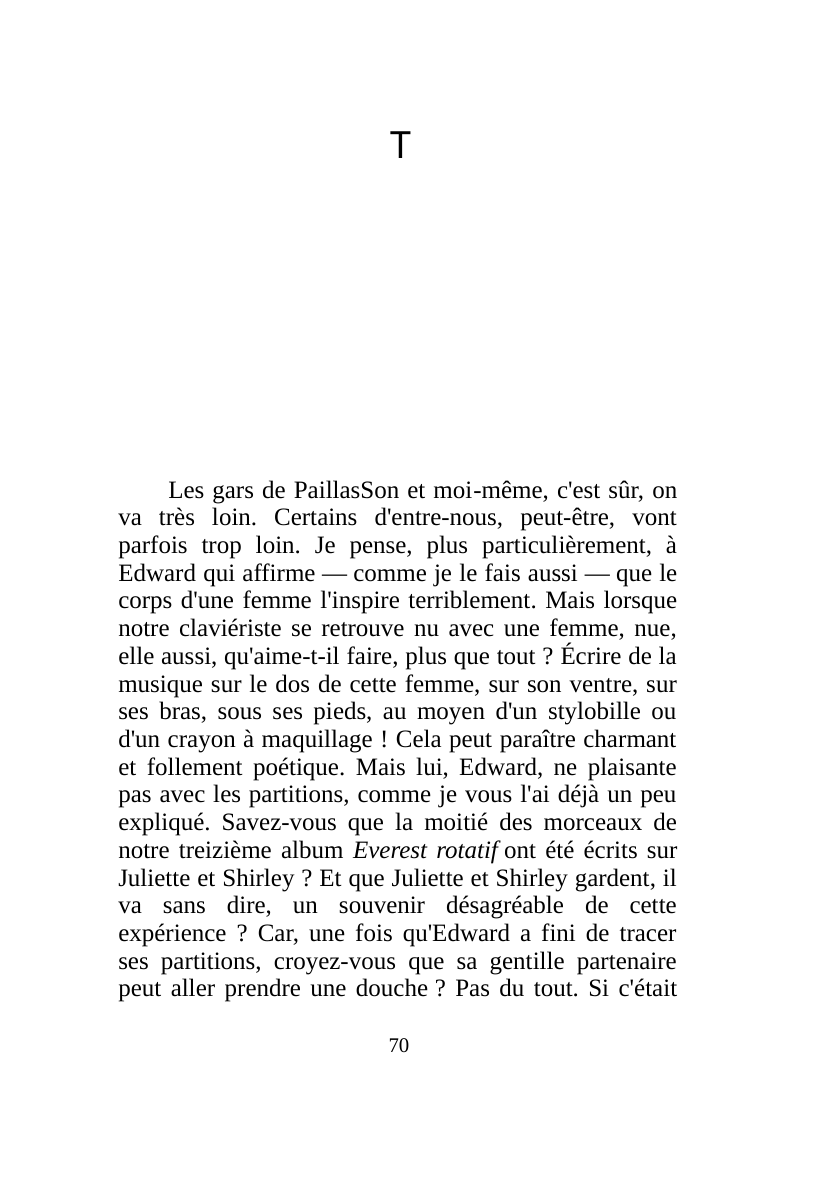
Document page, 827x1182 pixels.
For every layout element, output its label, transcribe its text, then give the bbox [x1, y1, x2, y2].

text Les gars de PaillasSon et moi‑même, c'est sûr, on va très loin. Certains d'entre-nous, peut-être, vont parfois trop loin. Je pense, plus particulièrement, à Edward qui affirme ― comme je le fais aussi ― que le corps d'une femme l'inspire terriblement. Mais lorsque notre claviériste se retrouve nu avec une femme, nue, elle aussi, qu'aime-t-il faire, plus que tout ? Écrire de la musique sur le dos de cette femme, sur son ventre, sur ses bras, sous ses pieds, au moyen d'un stylobille ou d'un crayon à maquillage ! Cela peut paraître charmant et follement poétique. Mais lui, Edward, ne plaisante pas avec les partitions, comme je vous l'ai déjà un peu expliqué. Savez-vous que la moitié des morceaux de notre treizième album Everest rotatif ont été écrits sur Juliette et Shirley ? Et que Juliette et Shirley gardent, il va sans dire, un souvenir désagréable de cette expérience ? Car, une fois qu'Edward a fini de tracer ses partitions, croyez-vous que sa gentille partenaire peut aller prendre une douche ? Pas du tout. Si c'était [118, 476, 677, 1002]
text T [121, 118, 679, 169]
